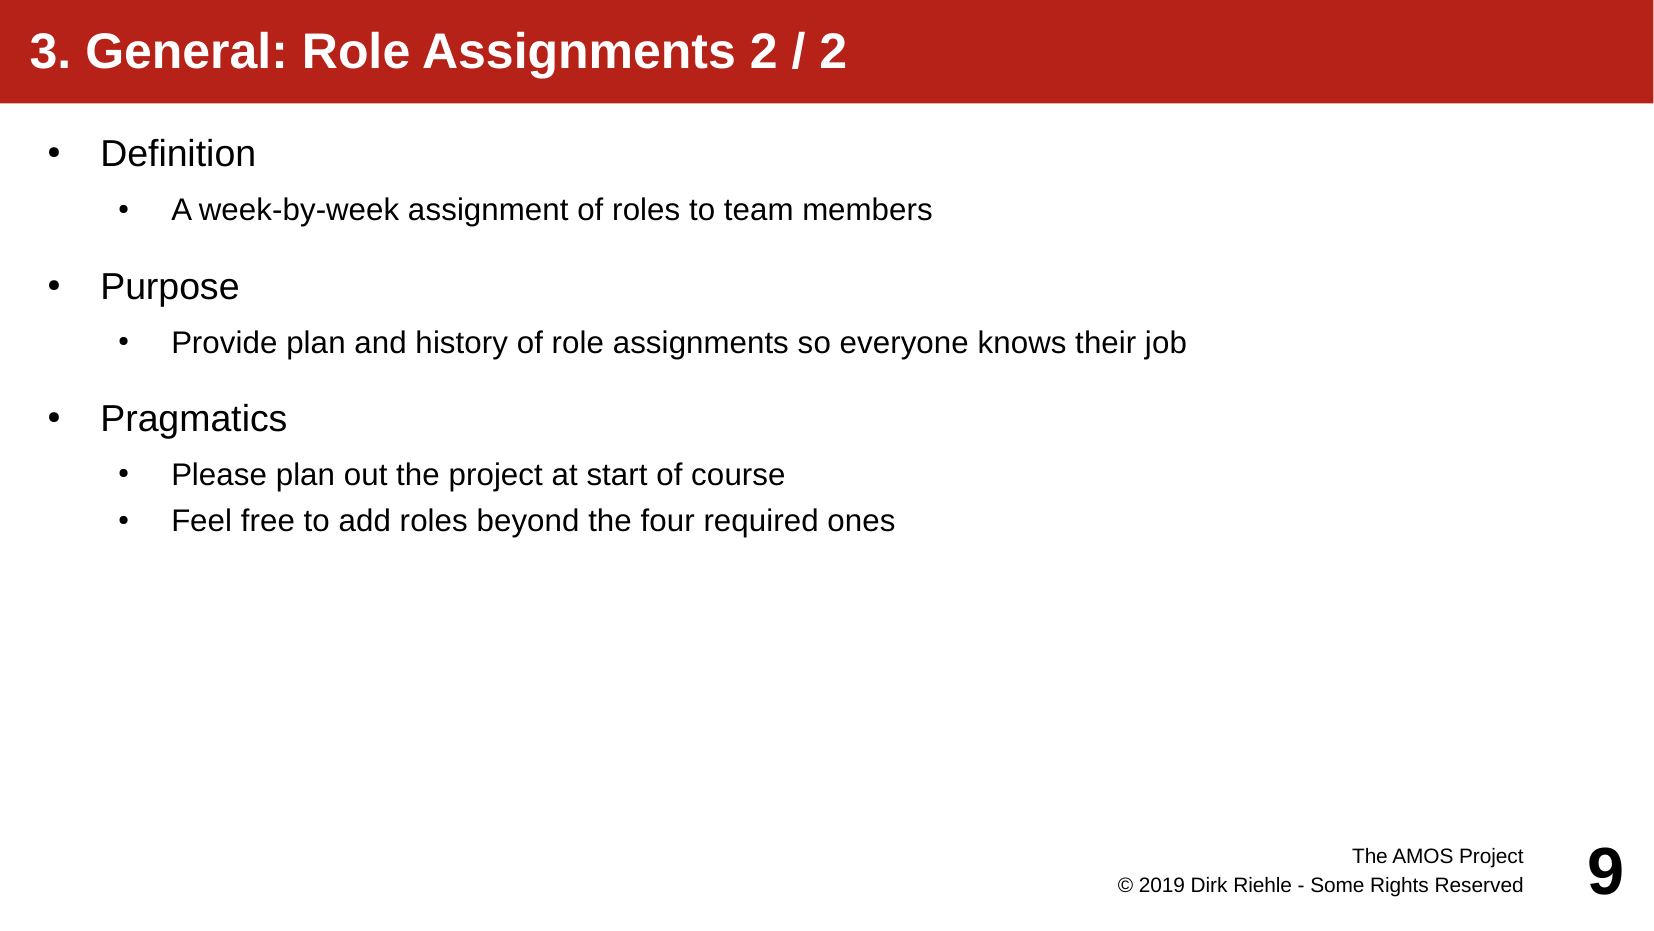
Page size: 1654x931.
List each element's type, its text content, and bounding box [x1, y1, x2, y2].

title 3. General: Role Assignments 2 / 2 [0, 0, 1654, 104]
list Definition A week-by-week assignment of roles to team members Purpose Provide plan and history of role assignments so everyone knows their job Pragmatics Please plan out the project at start of course Feel free to add roles beyond the four required ones [29, 132, 1625, 798]
